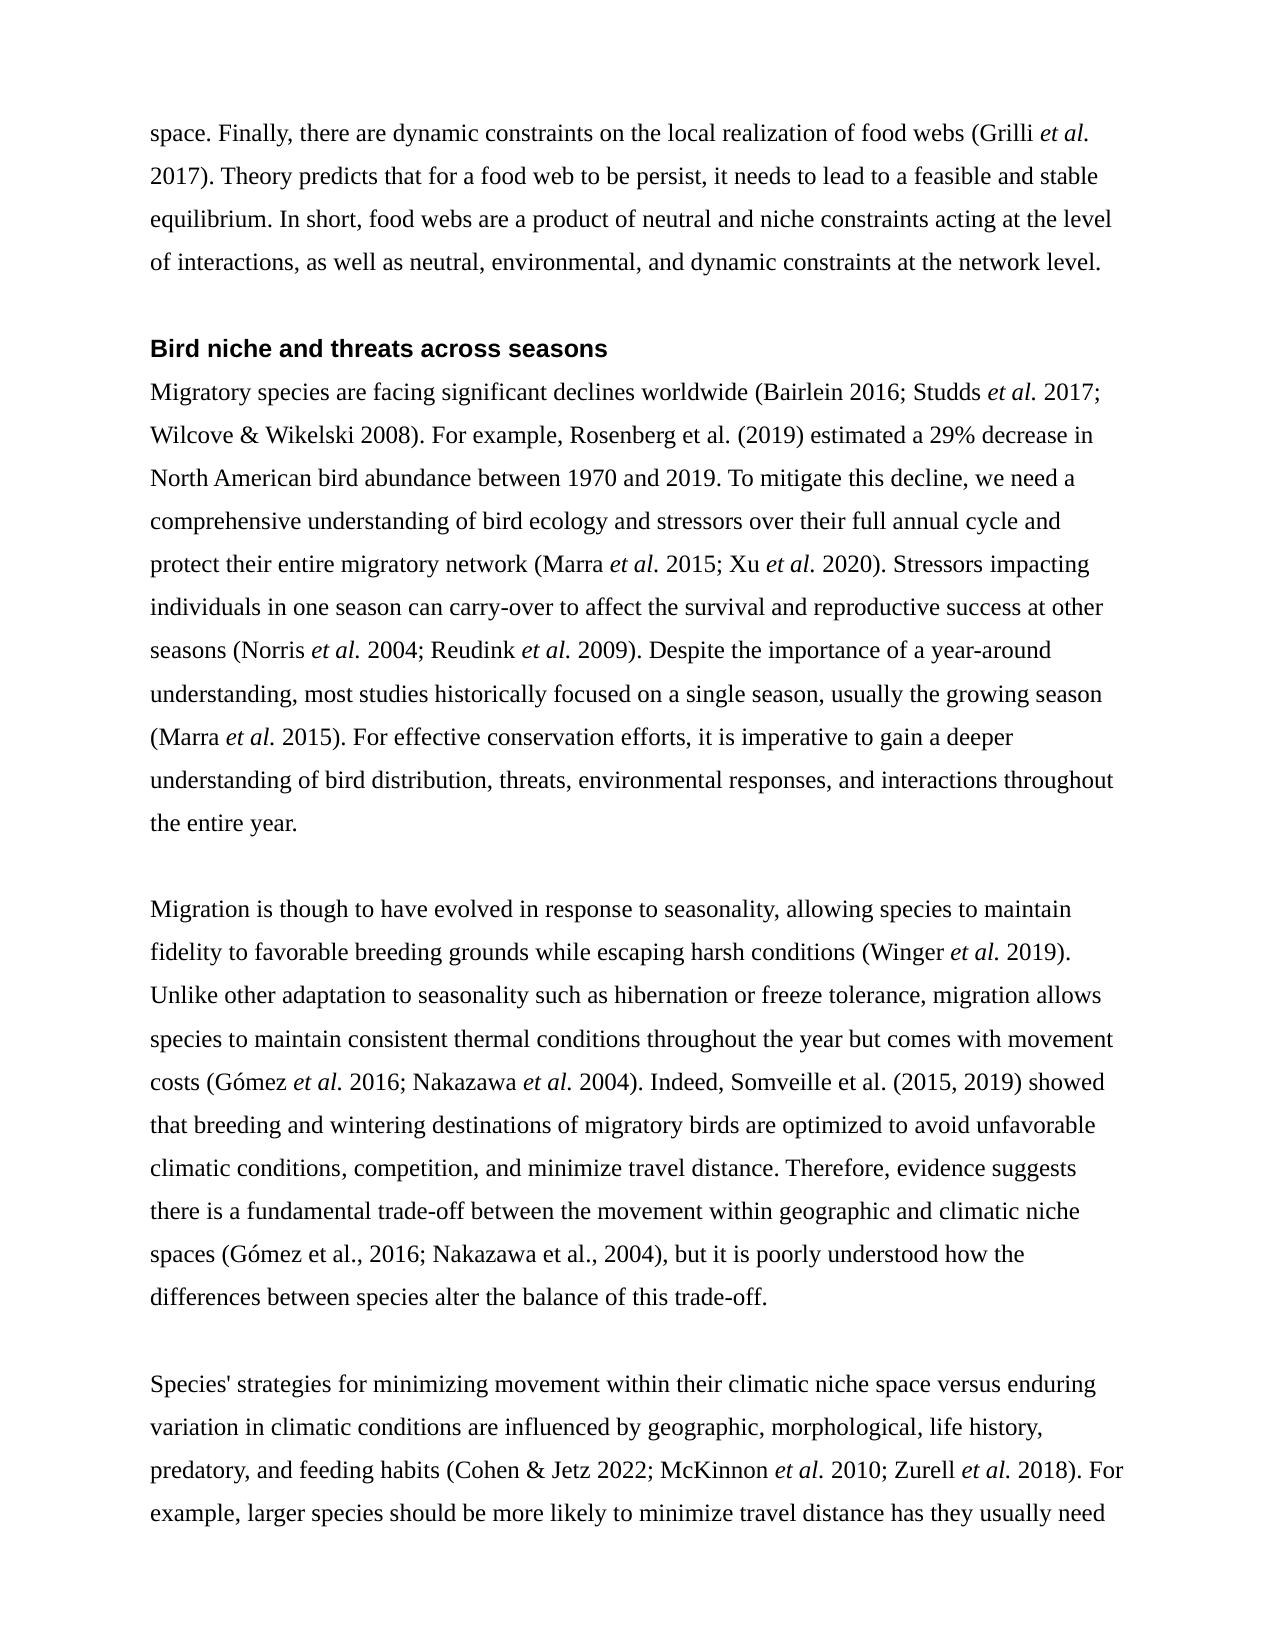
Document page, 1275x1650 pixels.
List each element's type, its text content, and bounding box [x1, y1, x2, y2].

text Migratory species are facing significant declines worldwide (Bairlein 2016; Studds et al. 2017; Wilcove & Wikelski 2008). For example, Rosenberg et al. (2019) estimated a 29% decrease in North American bird abundance between 1970 and 2019. To mitigate this decline, we need a comprehensive understanding of bird ecology and stressors over their full annual cycle and protect their entire migratory network (Marra et al. 2015; Xu et al. 2020). Stressors impacting individuals in one season can carry-over to affect the survival and reproductive success at other seasons (Norris et al. 2004; Reudink et al. 2009). Despite the importance of a year-around understanding, most studies historically focused on a single season, usually the growing season (Marra et al. 2015). For effective conservation efforts, it is imperative to gain a deeper understanding of bird distribution, threats, environmental responses, and interactions throughout the entire year. [150, 377, 1125, 837]
subtitle Bird niche and threats across seasons [150, 334, 1125, 362]
text Species' strategies for minimizing movement within their climatic niche space versus enduring variation in climatic conditions are influenced by geographic, morphological, life history, predatory, and feeding habits (Cohen & Jetz 2022; McKinnon et al. 2010; Zurell et al. 2018). For example, larger species should be more likely to minimize travel distance has they usually need [150, 1369, 1125, 1527]
text Migration is though to have evolved in response to seasonality, allowing species to maintain fidelity to favorable breeding grounds while escaping harsh conditions (Winger et al. 2019). Unlike other adaptation to seasonality such as hibernation or freeze tolerance, migration allows species to maintain consistent thermal conditions throughout the year but comes with movement costs (Gómez et al. 2016; Nakazawa et al. 2004). Indeed, Somveille et al. (2015, 2019) showed that breeding and wintering destinations of migratory birds are optimized to avoid unfavorable climatic conditions, competition, and minimize travel distance. Therefore, evidence suggests there is a fundamental trade-off between the movement within geographic and climatic niche spaces (Gómez et al., 2016; Nakazawa et al., 2004), but it is poorly understood how the differences between species alter the balance of this trade-off. [150, 894, 1125, 1311]
text space. Finally, there are dynamic constraints on the local realization of food webs (Grilli et al. 2017). Theory predicts that for a food web to be persist, it needs to lead to a feasible and stable equilibrium. In short, food webs are a product of neutral and niche constraints acting at the level of interactions, as well as neutral, environmental, and dynamic constraints at the network level. [150, 118, 1125, 276]
